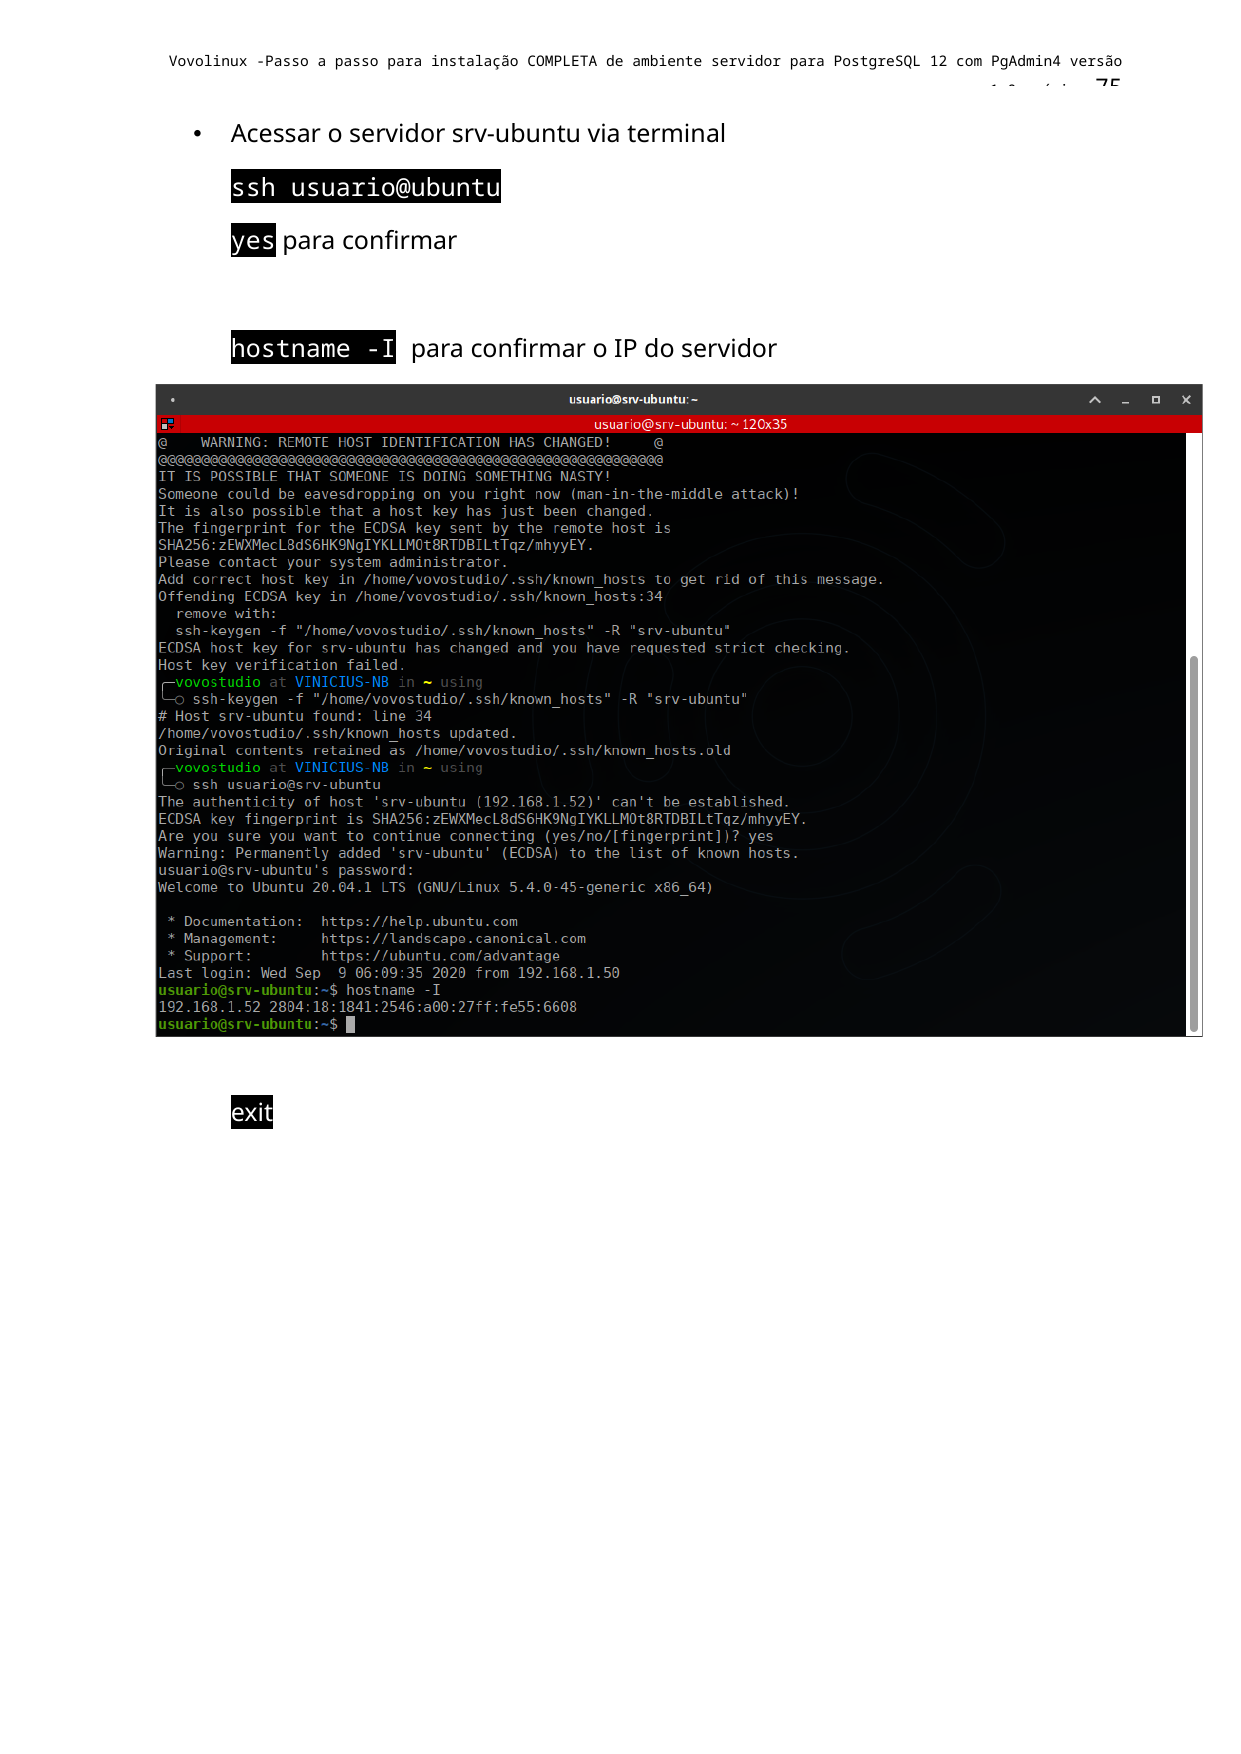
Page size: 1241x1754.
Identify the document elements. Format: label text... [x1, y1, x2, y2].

picture [155, 384, 1203, 1037]
list ssh usuario@ubuntu [193, 169, 1122, 203]
list exit [193, 1095, 1122, 1129]
list Acessar o servidor srv-ubuntu via terminal [193, 115, 1122, 149]
list hostname -I para confirmar o IP do servidor [193, 330, 1122, 364]
list yes para confirmar [193, 223, 1122, 257]
